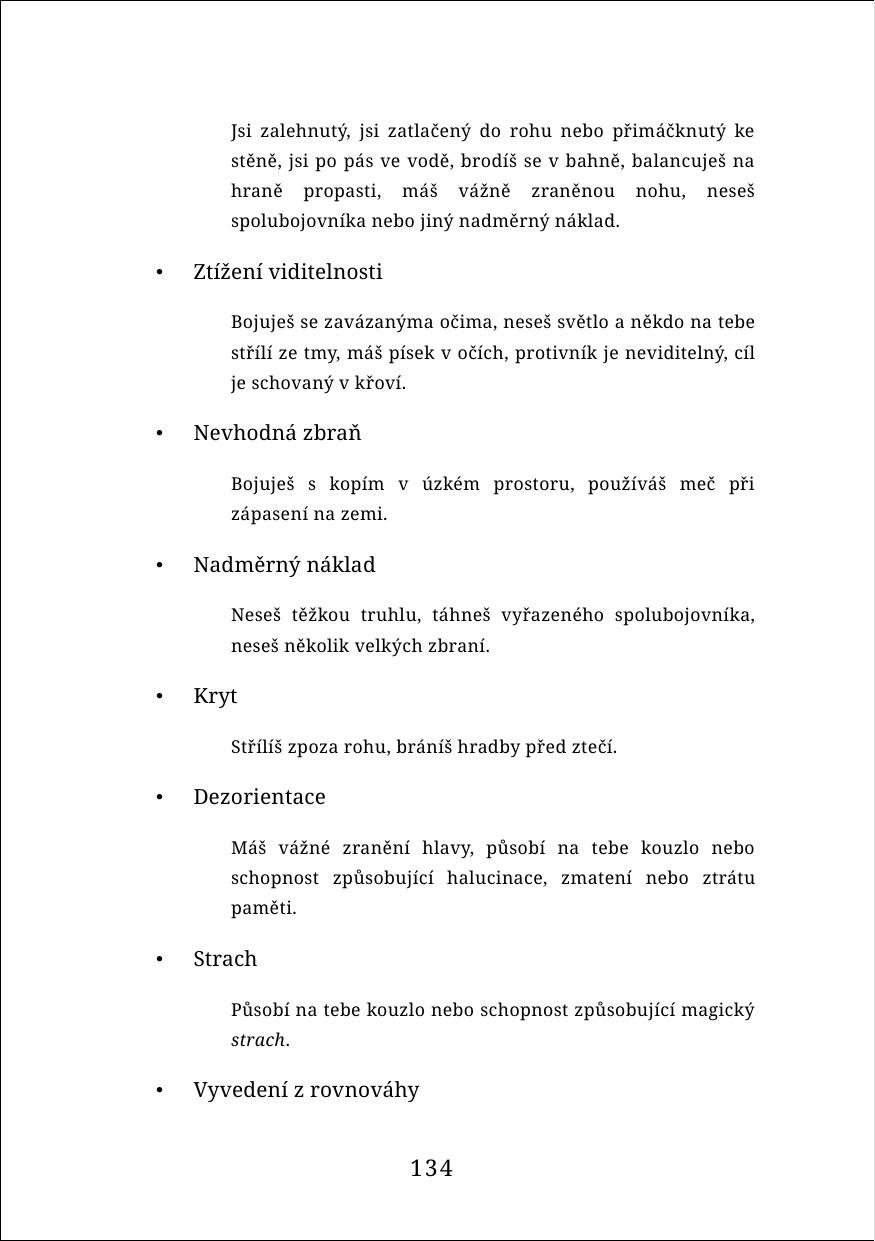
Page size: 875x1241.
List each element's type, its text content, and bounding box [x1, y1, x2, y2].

list Dezorientace [156, 782, 756, 811]
list Neseš těžkou truhlu, táhneš vyřazeného spolubojovníka, neseš několik velkých zbraní. [193, 603, 756, 657]
list Vyvedení z rovnováhy [156, 1075, 756, 1103]
list Kryt [156, 681, 756, 709]
list Bojuješ s kopím v úzkém prostoru, používáš meč při zápasení na zemi. [193, 472, 756, 526]
list Jsi zalehnutý, jsi zatlačený do rohu nebo přimáčknutý ke stěně, jsi po pás ve vodě, brodíš se v bahně, balancuješ na hraně propasti, máš vážně zraněnou nohu, neseš spolubojovníka nebo jiný nadměrný náklad. [193, 118, 756, 233]
list Ztížení viditelnosti [156, 257, 756, 285]
list Střílíš zpoza rohu, bráníš hradby před ztečí. [193, 734, 756, 758]
list Bojuješ se zavázanýma očima, neseš světlo a někdo na tebe střílí ze tmy, máš písek v očích, protivník je neviditelný, cíl je schovaný v křoví. [193, 310, 756, 394]
list Nevhodná zbraň [156, 418, 756, 447]
list Strach [156, 944, 756, 972]
list Máš vážné zranění hlavy, působí na tebe kouzlo nebo schopnost způsobující halucinace, zmatení nebo ztrátu paměti. [193, 835, 756, 920]
list Nadměrný náklad [156, 550, 756, 578]
list Působí na tebe kouzlo nebo schopnost způsobující magický strach. [193, 997, 756, 1051]
